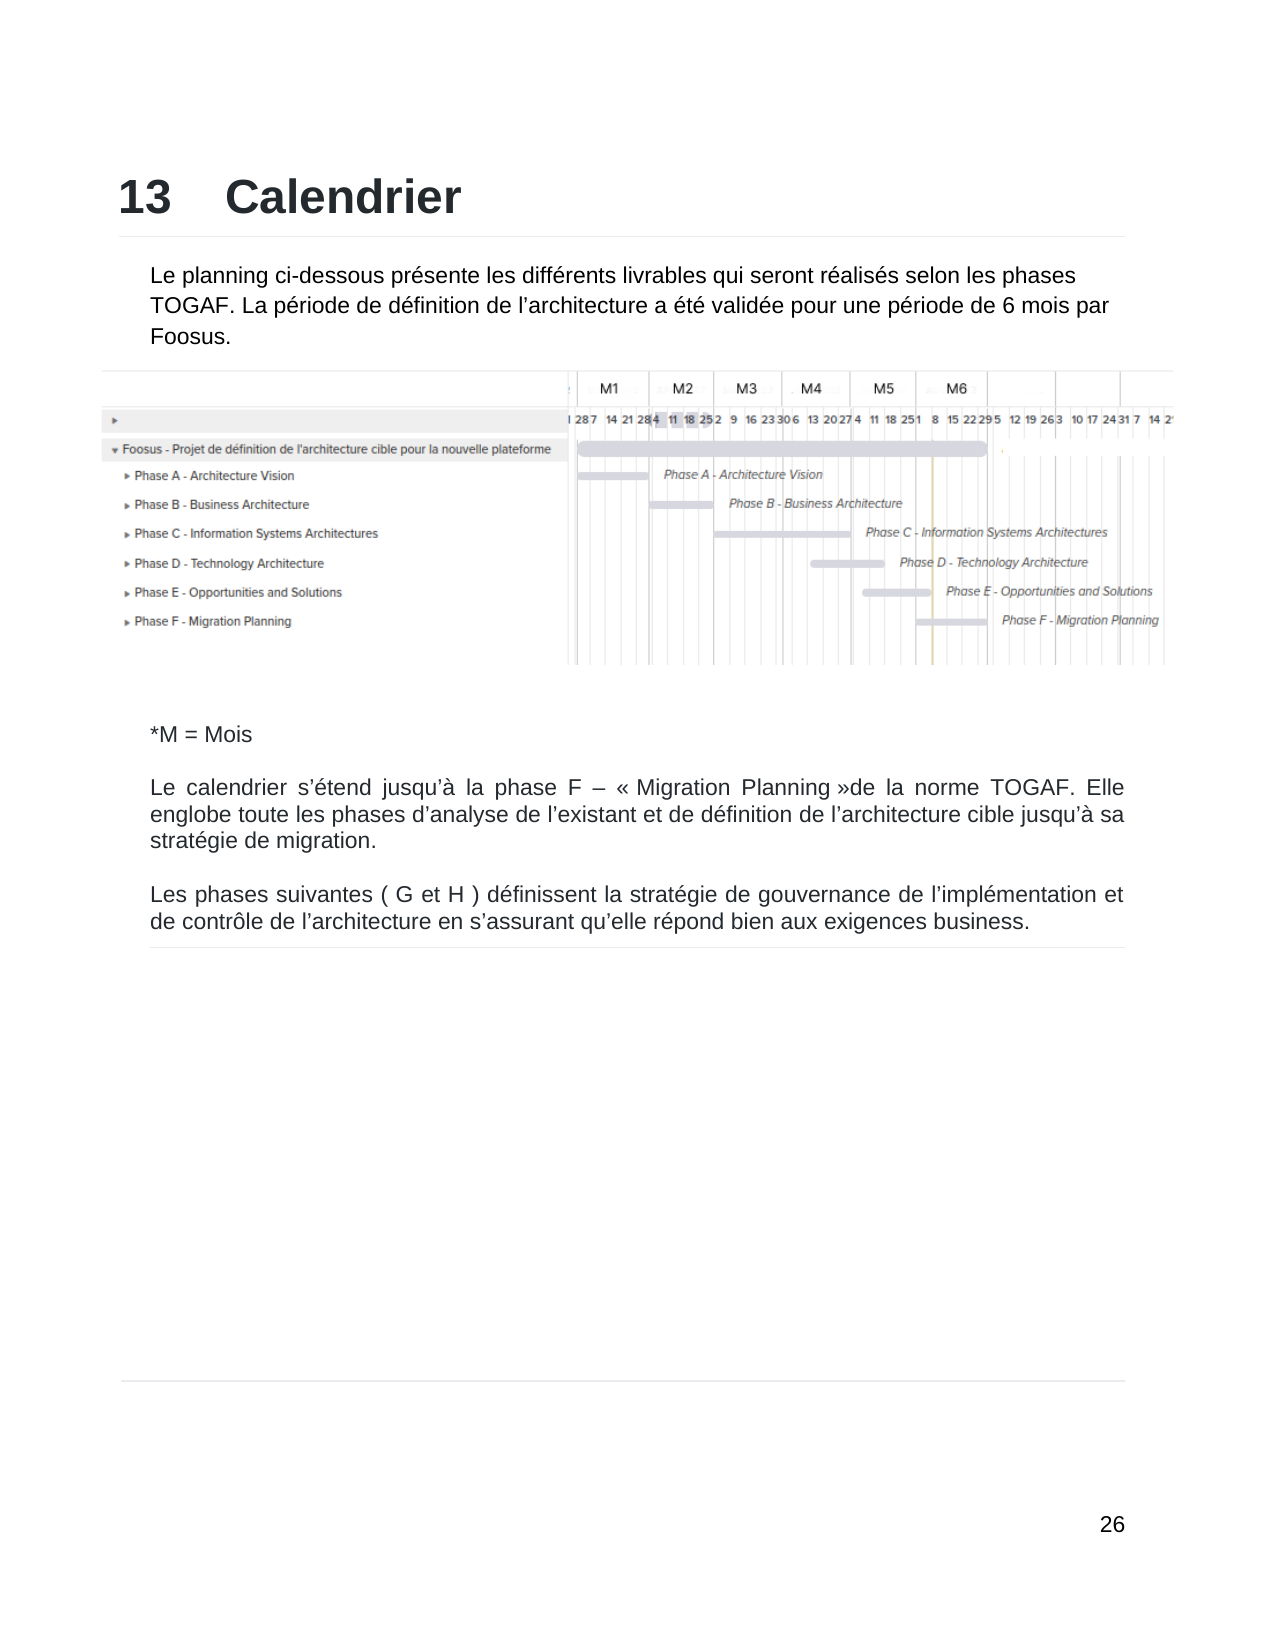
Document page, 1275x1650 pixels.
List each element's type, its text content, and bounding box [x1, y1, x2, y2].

subtitle Calendrier [119, 168, 1125, 236]
text Les phases suivantes ( G et H ) définissent la stratégie de gouvernance de l’implémentation et de contrôle de l’architecture en s’assurant qu’elle répond bien aux exigences business. [150, 881, 1125, 947]
picture [101, 367, 1174, 665]
text *M = Mois [150, 665, 1125, 747]
text Le planning ci-dessous présente les différents livrables qui seront réalisés selon les phases TOGAF. La période de définition de l’architecture a été validée pour une période de 6 mois par Foosus. [150, 262, 1125, 349]
text Le calendrier s’étend jusqu’à la phase F – « Migration Planning »de la norme TOGAF. Elle englobe toute les phases d’analyse de l’existant et de définition de l’architecture cible jusqu’à sa stratégie de migration. [150, 774, 1125, 879]
